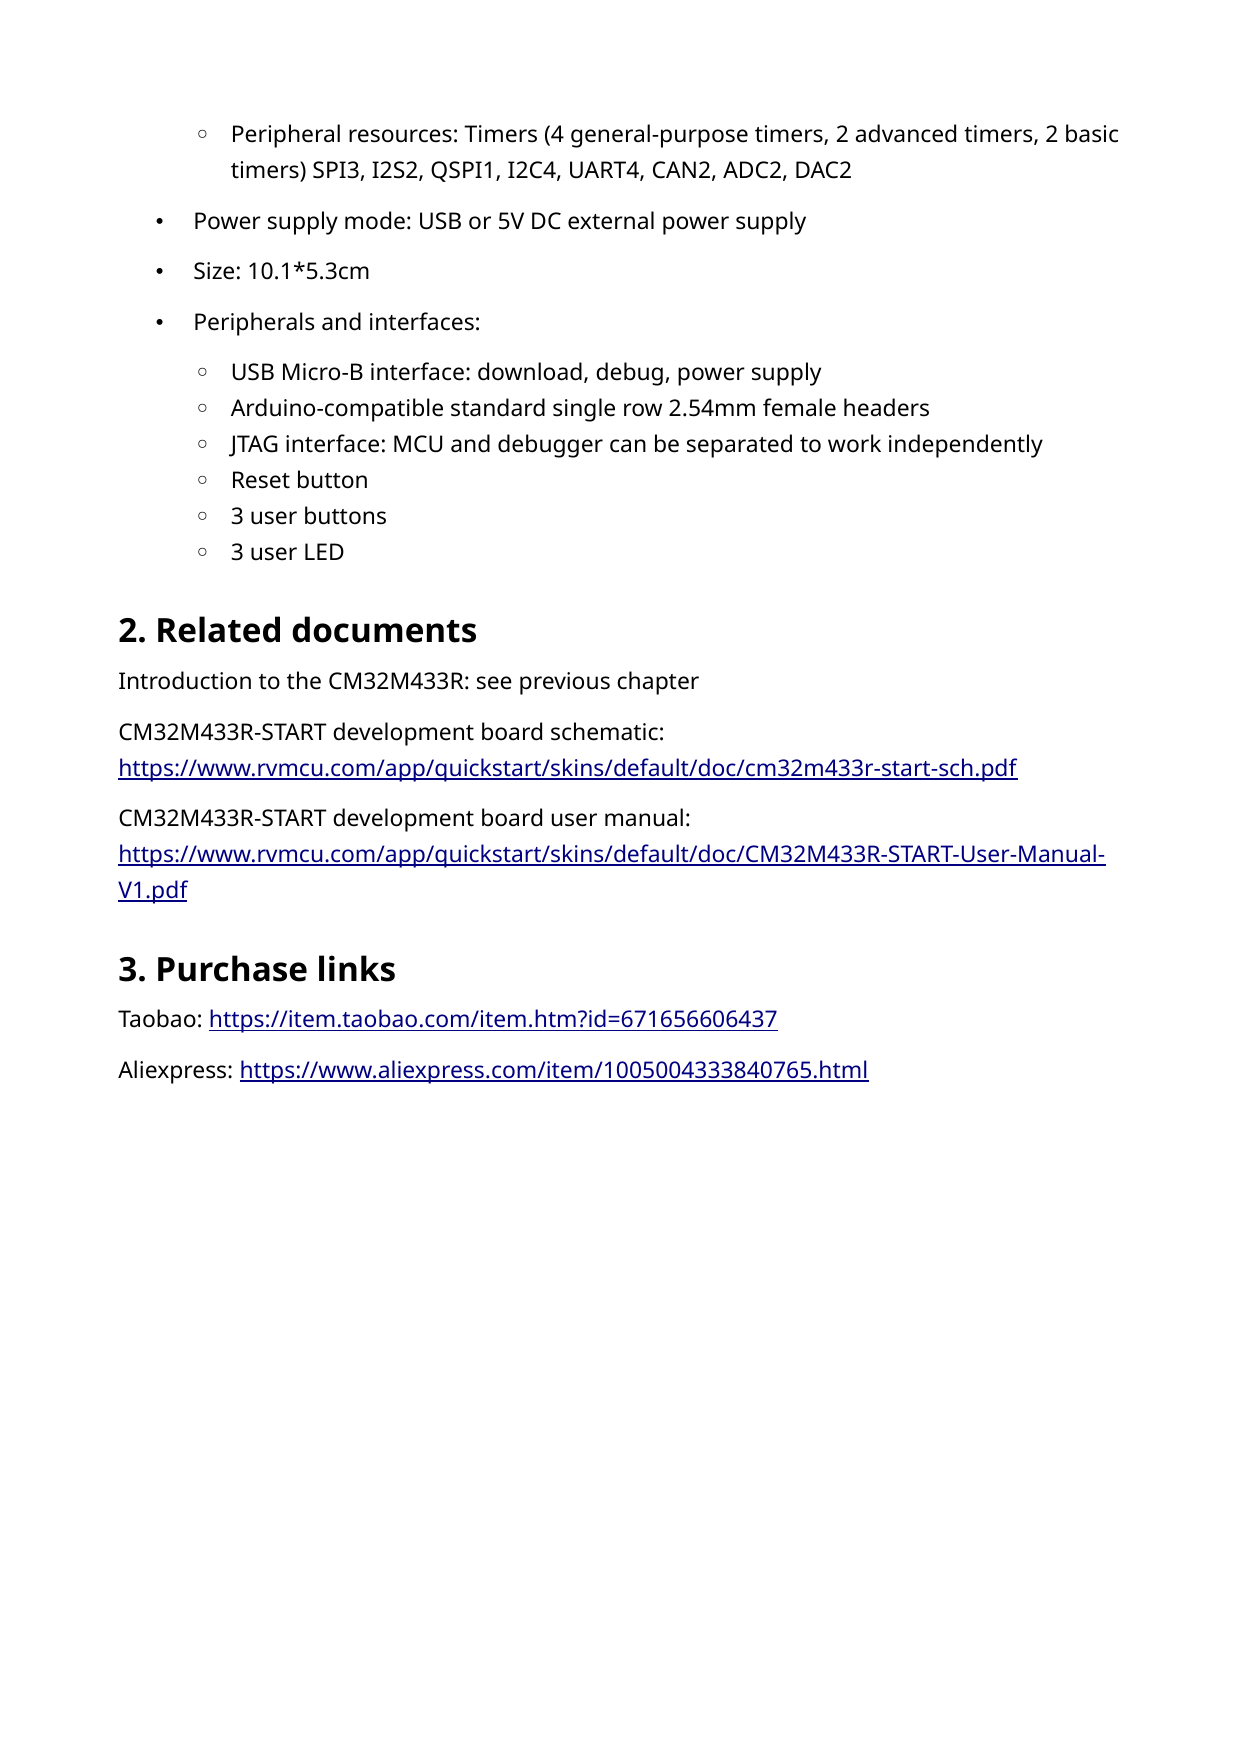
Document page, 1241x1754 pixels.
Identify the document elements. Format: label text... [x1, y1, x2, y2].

list Arduino-compatible standard single row 2.54mm female headers [193, 392, 1122, 423]
text Introduction to the CM32M433R: see previous chapter [118, 665, 1122, 696]
list Power supply mode: USB or 5V DC external power supply [156, 204, 1122, 236]
text CM32M433R-START development board user manual: https://www.rvmcu.com/app/quickstart/skins/default/doc/CM32M433R-START-User-Manual-V1.pdf [118, 802, 1122, 905]
list Peripherals and interfaces: [156, 306, 1122, 337]
text CM32M433R-START development board schematic: https://www.rvmcu.com/app/quickstart/skins/default/doc/cm32m433r-start-sch.pdf [118, 716, 1122, 783]
list Reset button [193, 464, 1122, 495]
subtitle 3. Purchase links [118, 945, 1122, 991]
list JTAG interface: MCU and debugger can be separated to work independently [193, 428, 1122, 459]
text Aliexpress: https://www.aliexpress.com/item/1005004333840765.html [118, 1054, 1122, 1085]
text Taobao: https://item.taobao.com/item.htm?id=671656606437 [118, 1003, 1122, 1034]
list 3 user buttons [193, 500, 1122, 531]
list USB Micro-B interface: download, debug, power supply [193, 356, 1122, 387]
list Peripheral resources: Timers (4 general-purpose timers, 2 advanced timers, 2 basic timers) SPI3, I2S2, QSPI1, I2C4, UART4, CAN2, ADC2, DAC2 [193, 118, 1122, 185]
subtitle 2. Related documents [118, 607, 1122, 653]
list 3 user LED [193, 536, 1122, 567]
list Size: 10.1*5.3cm [156, 255, 1122, 286]
